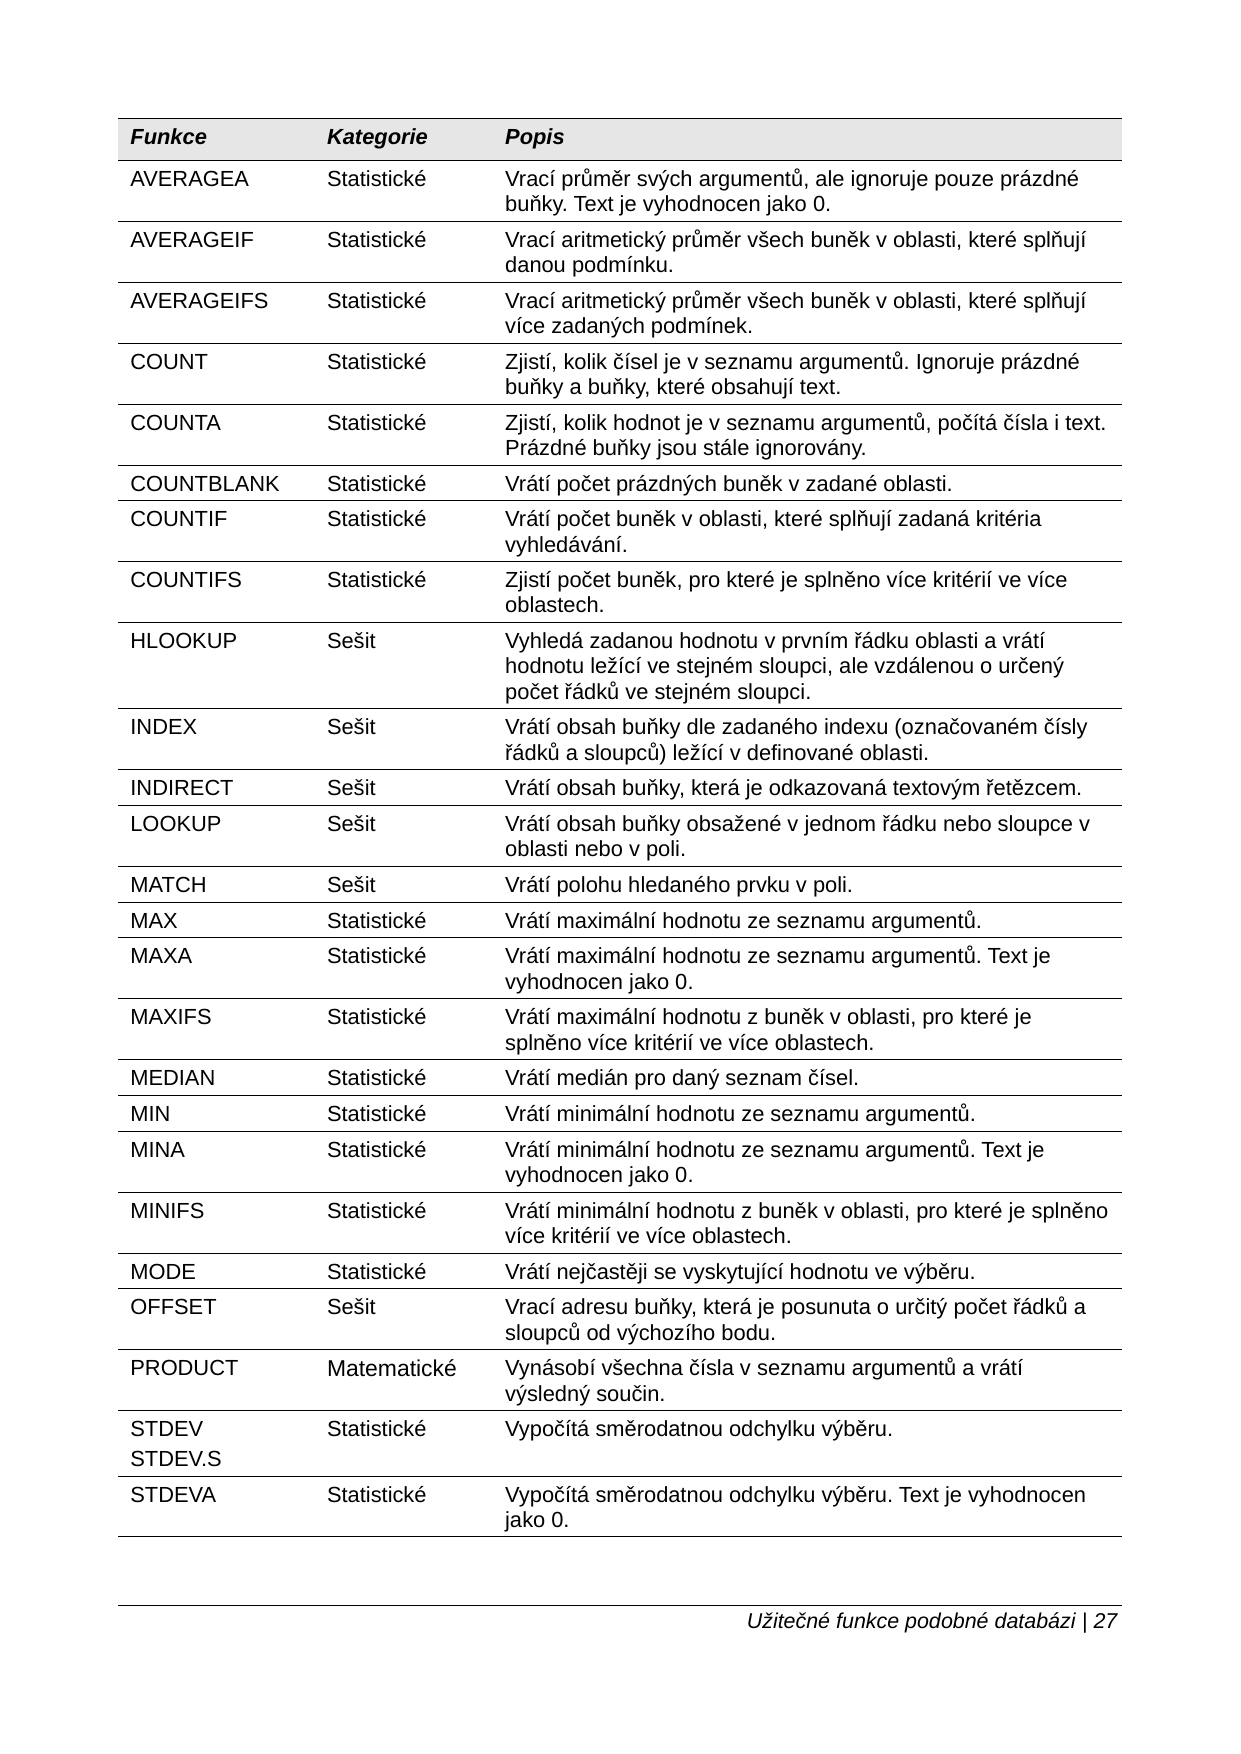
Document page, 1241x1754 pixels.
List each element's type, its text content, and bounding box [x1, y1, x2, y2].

table_cell Vrátí obsah buňky, která je odkazovaná textovým řetězcem. [493, 770, 1122, 805]
table_cell MAX [118, 903, 315, 937]
table_header Popis [493, 119, 1122, 160]
table_cell Statistické [315, 999, 493, 1059]
table_cell STDEV STDEV.S [118, 1411, 315, 1476]
table_cell Statistické [315, 1254, 493, 1288]
table_cell Statistické [315, 1096, 493, 1131]
table_cell Statistické [315, 501, 493, 561]
table_cell Statistické [315, 1060, 493, 1095]
table_cell Zjistí počet buněk, pro které je splněno více kritérií ve více oblastech. [493, 562, 1122, 622]
table_cell MAXA [118, 938, 315, 998]
table_cell Vrátí medián pro daný seznam čísel. [493, 1060, 1122, 1095]
table_cell INDIRECT [118, 770, 315, 805]
table_header Funkce [118, 119, 315, 160]
table_cell Statistické [315, 938, 493, 998]
table_cell AVERAGEA [118, 161, 315, 221]
table_cell COUNTIF [118, 501, 315, 561]
table_cell INDEX [118, 709, 315, 769]
table_cell LOOKUP [118, 806, 315, 866]
table_cell Sešit [315, 1289, 493, 1349]
table_cell COUNTA [118, 405, 315, 464]
table_cell Vyhledá zadanou hodnotu v prvním řádku oblasti a vrátí hodnotu ležící ve stejném sloupci, ale vzdálenou o určený počet řádků ve stejném sloupci. [493, 623, 1122, 708]
table_cell Vrátí minimální hodnotu z buněk v oblasti, pro které je splněno více kritérií ve více oblastech. [493, 1193, 1122, 1252]
table_cell AVERAGEIF [118, 222, 315, 282]
table_cell Sešit [315, 709, 493, 769]
table_cell Zjistí, kolik čísel je v seznamu argumentů. Ignoruje prázdné buňky a buňky, které obsahují text. [493, 344, 1122, 403]
table_cell Vrátí polohu hledaného prvku v poli. [493, 867, 1122, 902]
table_cell COUNTIFS [118, 562, 315, 622]
table_cell Statistické [315, 466, 493, 500]
table_cell PRODUCT [118, 1350, 315, 1410]
table_cell Statistické [315, 405, 493, 464]
table_cell MAXIFS [118, 999, 315, 1059]
table_cell COUNT [118, 344, 315, 403]
table_cell Vrátí obsah buňky dle zadaného indexu (označovaném čísly řádků a sloupců) ležící v definované oblasti. [493, 709, 1122, 769]
table_cell Vrací adresu buňky, která je posunuta o určitý počet řádků a sloupců od výchozího bodu. [493, 1289, 1122, 1349]
table_cell MIN [118, 1096, 315, 1131]
table_cell Vynásobí všechna čísla v seznamu argumentů a vrátí výsledný součin. [493, 1350, 1122, 1410]
table_cell MINA [118, 1132, 315, 1192]
table_cell Statistické [315, 161, 493, 221]
table_cell HLOOKUP [118, 623, 315, 708]
table_cell STDEVA [118, 1477, 315, 1536]
table_cell Statistické [315, 222, 493, 282]
table_cell MINIFS [118, 1193, 315, 1252]
table_cell Sešit [315, 867, 493, 902]
table_cell Vrátí maximální hodnotu ze seznamu argumentů. Text je vyhodnocen jako 0. [493, 938, 1122, 998]
table_cell Vrací průměr svých argumentů, ale ignoruje pouze prázdné buňky. Text je vyhodnocen jako 0. [493, 161, 1122, 221]
table_cell Vrátí obsah buňky obsažené v jednom řádku nebo sloupce v oblasti nebo v poli. [493, 806, 1122, 866]
table_cell Vrátí nejčastěji se vyskytující hodnotu ve výběru. [493, 1254, 1122, 1288]
table_cell Statistické [315, 283, 493, 343]
table_cell Statistické [315, 1132, 493, 1192]
table_cell COUNTBLANK [118, 466, 315, 500]
table_cell Statistické [315, 1477, 493, 1536]
table_cell AVERAGEIFS [118, 283, 315, 343]
table_cell Statistické [315, 1411, 493, 1476]
table_header Kategorie [315, 119, 493, 160]
table_cell Sešit [315, 623, 493, 708]
table_cell MODE [118, 1254, 315, 1288]
table_cell Vrátí počet buněk v oblasti, které splňují zadaná kritéria vyhledávání. [493, 501, 1122, 561]
table_cell Vrátí počet prázdných buněk v zadané oblasti. [493, 466, 1122, 500]
table_cell Zjistí, kolik hodnot je v seznamu argumentů, počítá čísla i text. Prázdné buňky jsou stále ignorovány. [493, 405, 1122, 464]
table_cell Statistické [315, 344, 493, 403]
table_cell Vrací aritmetický průměr všech buněk v oblasti, které splňují více zadaných podmínek. [493, 283, 1122, 343]
table_cell Statistické [315, 1193, 493, 1252]
table_cell Sešit [315, 806, 493, 866]
table_cell MATCH [118, 867, 315, 902]
table_cell Vypočítá směrodatnou odchylku výběru. Text je vyhodnocen jako 0. [493, 1477, 1122, 1536]
table_cell Vrátí minimální hodnotu ze seznamu argumentů. [493, 1096, 1122, 1131]
table_cell Vypočítá směrodatnou odchylku výběru. [493, 1411, 1122, 1476]
table_cell MEDIAN [118, 1060, 315, 1095]
table_cell Matematické [315, 1350, 493, 1410]
table_cell Vrací aritmetický průměr všech buněk v oblasti, které splňují danou podmínku. [493, 222, 1122, 282]
table_cell Sešit [315, 770, 493, 805]
table_cell Vrátí maximální hodnotu ze seznamu argumentů. [493, 903, 1122, 937]
table_cell Vrátí minimální hodnotu ze seznamu argumentů. Text je vyhodnocen jako 0. [493, 1132, 1122, 1192]
table_cell Statistické [315, 903, 493, 937]
table_cell Statistické [315, 562, 493, 622]
table_cell OFFSET [118, 1289, 315, 1349]
table_cell Vrátí maximální hodnotu z buněk v oblasti, pro které je splněno více kritérií ve více oblastech. [493, 999, 1122, 1059]
